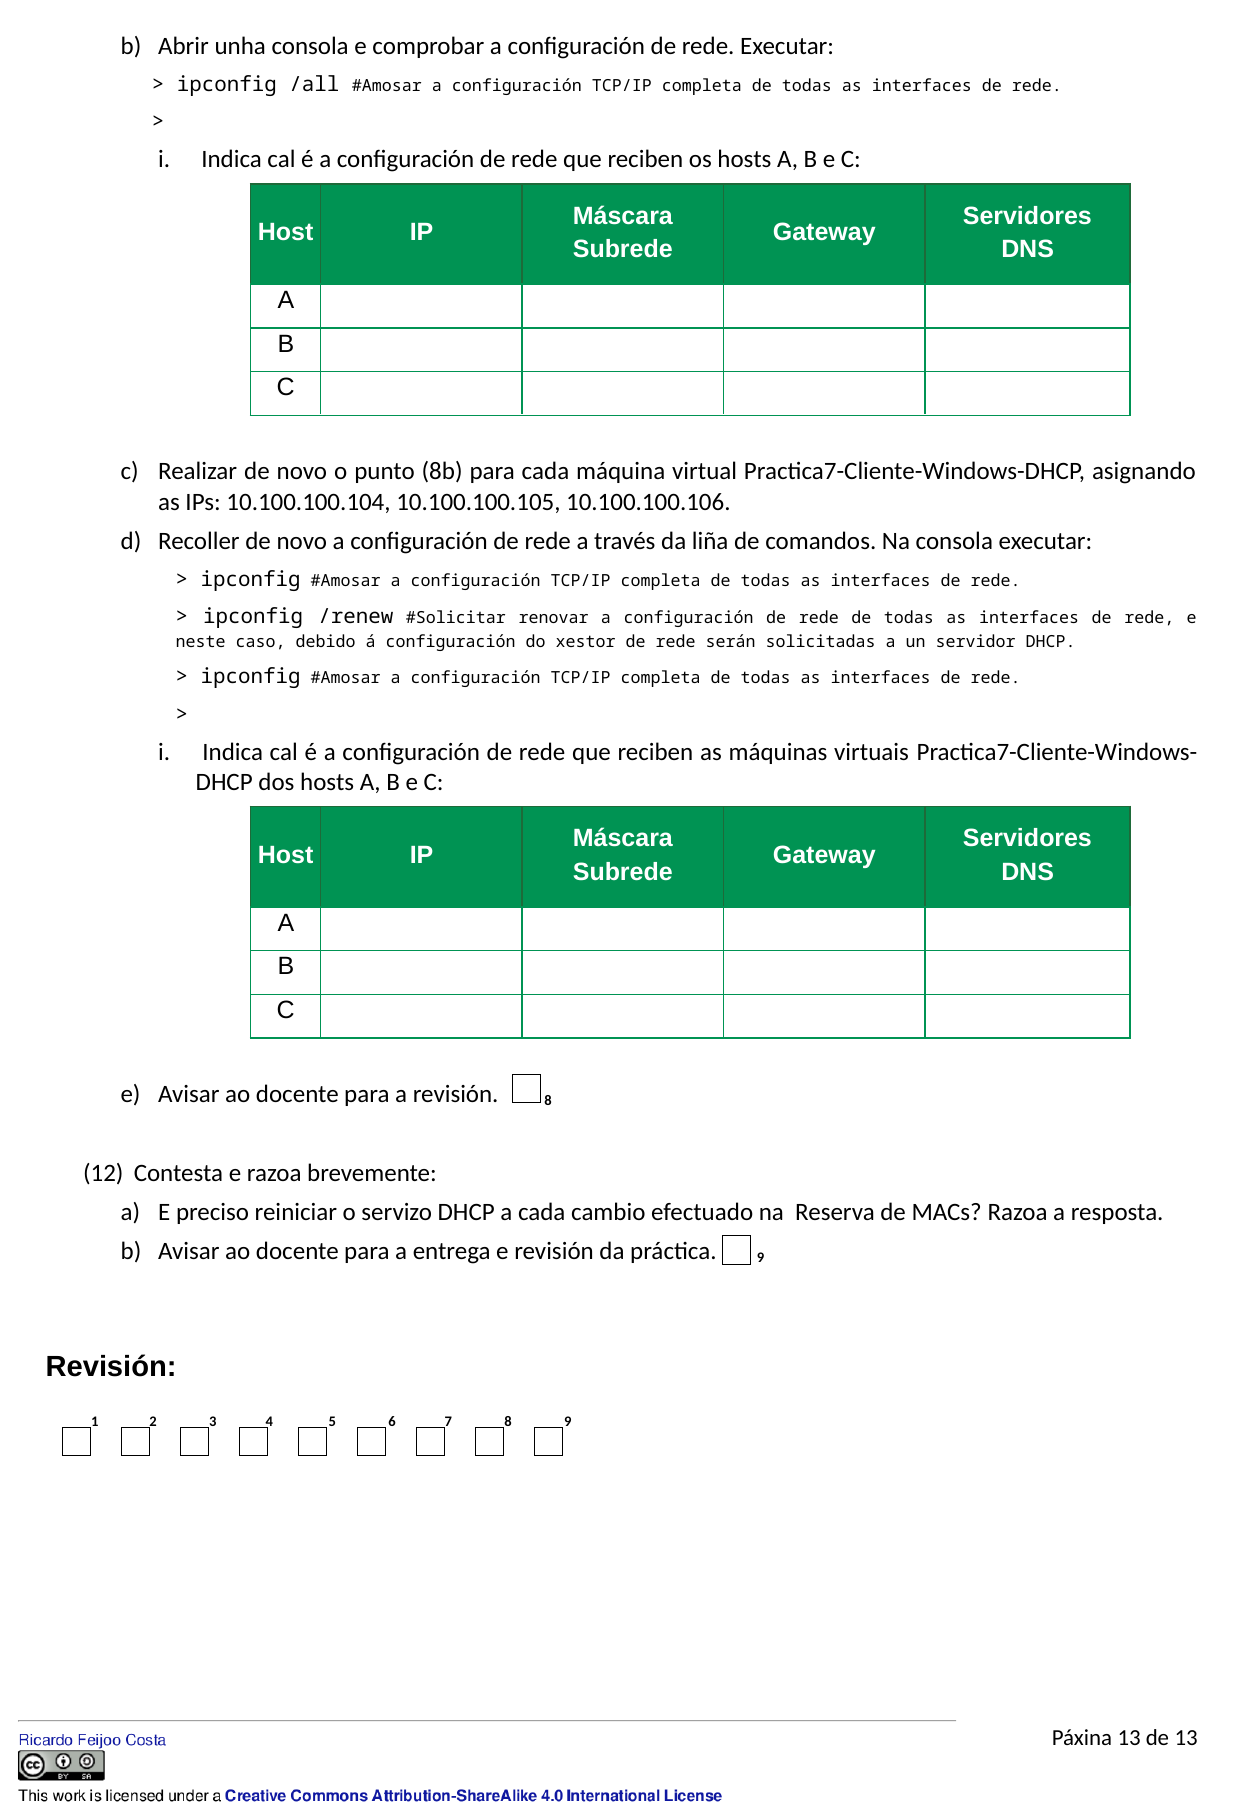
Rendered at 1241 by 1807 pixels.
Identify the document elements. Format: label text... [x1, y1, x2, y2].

table_cell [926, 329, 1129, 371]
table_cell C [251, 372, 320, 414]
table_cell [926, 908, 1129, 950]
list Avisar ao docente para a entrega e revisión da práctica. 9 [120, 1235, 1197, 1266]
list > ipconfig /renew #Solicitar renovar a configuración de rede de todas as interfaces de rede, e neste caso, debido á configuración do xestor de rede serán solicitadas a un servidor DHCP. [140, 602, 1197, 653]
list Realizar de novo o punto (8b) para cada máquina virtual Practica7-Cliente-Windows-DHCP, asignando as IPs: 10.100.100.104, 10.100.100.105, 10.100.100.106. [120, 455, 1197, 516]
table_header Máscara Subrede [523, 185, 723, 283]
table_cell [926, 285, 1129, 327]
picture [8, 1715, 957, 1806]
list Contesta e razoa brevemente: [83, 1157, 1197, 1187]
table_cell [523, 908, 723, 950]
table_header Máscara Subrede [523, 807, 723, 906]
table_cell A [251, 908, 320, 950]
table_header Host [251, 185, 320, 283]
table_cell [321, 285, 521, 327]
text 1 2 3 4 5 6 7 8 9 [45, 1400, 1197, 1430]
table_cell [926, 995, 1129, 1037]
table_cell [926, 372, 1129, 414]
table_cell [926, 951, 1129, 993]
table_header Host [251, 807, 320, 906]
list Indica cal é a configuración de rede que reciben os hosts A, B e C: [158, 143, 1197, 174]
table_cell [724, 951, 924, 993]
list Avisar ao docente para a revisión. 8 [120, 1078, 1197, 1109]
subtitle Revisión: [45, 1349, 1197, 1382]
table_cell [724, 329, 924, 371]
table_cell [321, 908, 521, 950]
table_cell [523, 951, 723, 993]
list > [116, 106, 1197, 135]
table_cell [724, 285, 924, 327]
table_cell [523, 995, 723, 1037]
list Indica cal é a configuración de rede que reciben as máquinas virtuais Practica7-Cliente-Windows-DHCP dos hosts A, B e C: [158, 736, 1197, 797]
table_cell [523, 285, 723, 327]
table_header Servidores DNS [926, 185, 1129, 283]
list > ipconfig /all #Amosar a configuración TCP/IP completa de todas as interfaces de rede. [116, 69, 1197, 98]
table_header Gateway [724, 807, 924, 906]
table_cell [724, 995, 924, 1037]
table_header Gateway [724, 185, 924, 283]
table_cell A [251, 285, 320, 327]
table_header IP [321, 185, 521, 283]
list Recoller de novo a configuración de rede a través da liña de comandos. Na consola executar: [120, 525, 1197, 556]
list E preciso reiniciar o servizo DHCP a cada cambio efectuado na Reserva de MACs? Razoa a resposta. [120, 1196, 1197, 1226]
table_cell [321, 995, 521, 1037]
table_cell [321, 329, 521, 371]
table_cell B [251, 951, 320, 993]
table_header IP [321, 807, 521, 906]
table_cell [724, 372, 924, 414]
table_cell [523, 329, 723, 371]
table_cell [523, 372, 723, 414]
table_header Servidores DNS [926, 807, 1129, 906]
table_cell C [251, 995, 320, 1037]
table_cell [321, 951, 521, 993]
list > ipconfig #Amosar a configuración TCP/IP completa de todas as interfaces de rede. [140, 564, 1197, 593]
table_cell [321, 372, 521, 414]
table_cell [724, 908, 924, 950]
list Abrir unha consola e comprobar a configuración de rede. Executar: [120, 30, 1197, 60]
list > [140, 699, 1197, 727]
table_cell B [251, 329, 320, 371]
list > ipconfig #Amosar a configuración TCP/IP completa de todas as interfaces de rede. [140, 661, 1197, 690]
